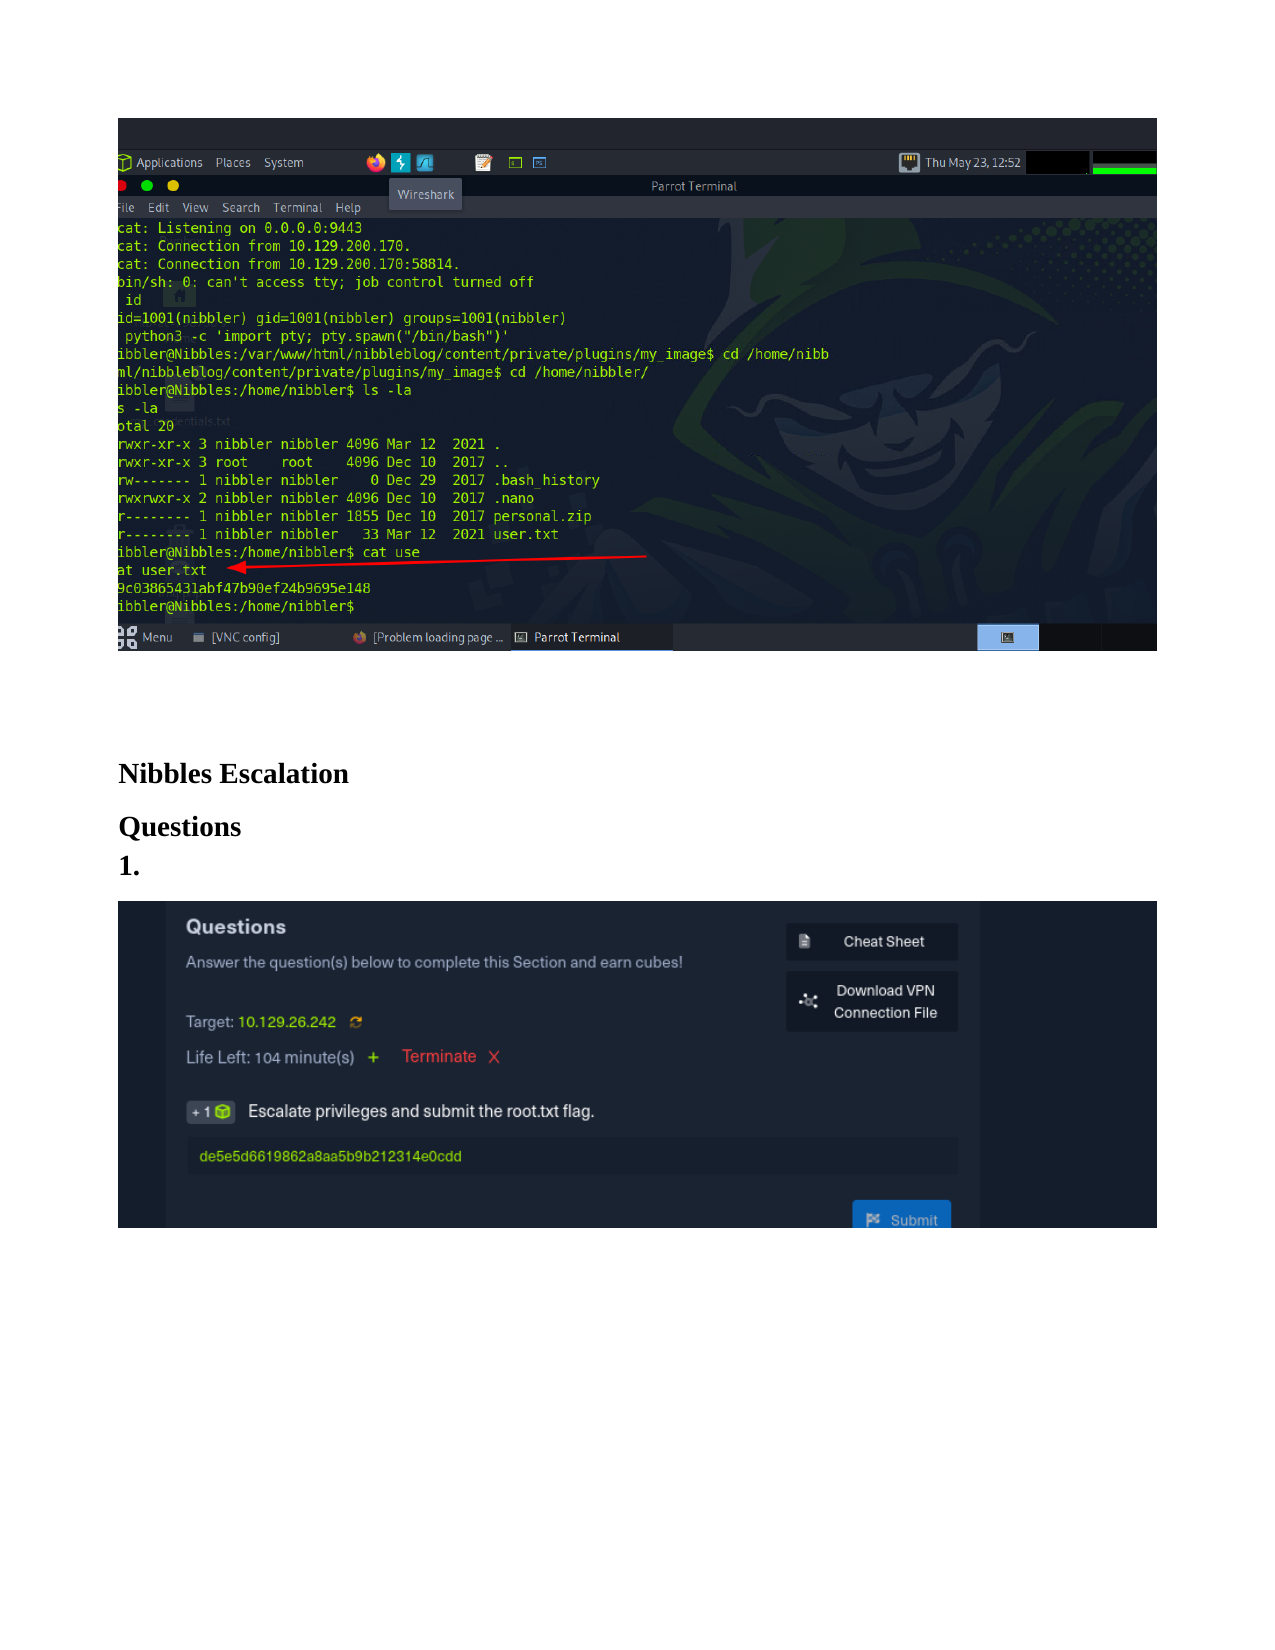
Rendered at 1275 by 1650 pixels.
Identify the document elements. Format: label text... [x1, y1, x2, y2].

picture [118, 118, 1157, 651]
text Nibbles Escalation [118, 756, 1157, 790]
picture [118, 901, 1157, 1228]
text Questions 1. [118, 809, 1157, 881]
